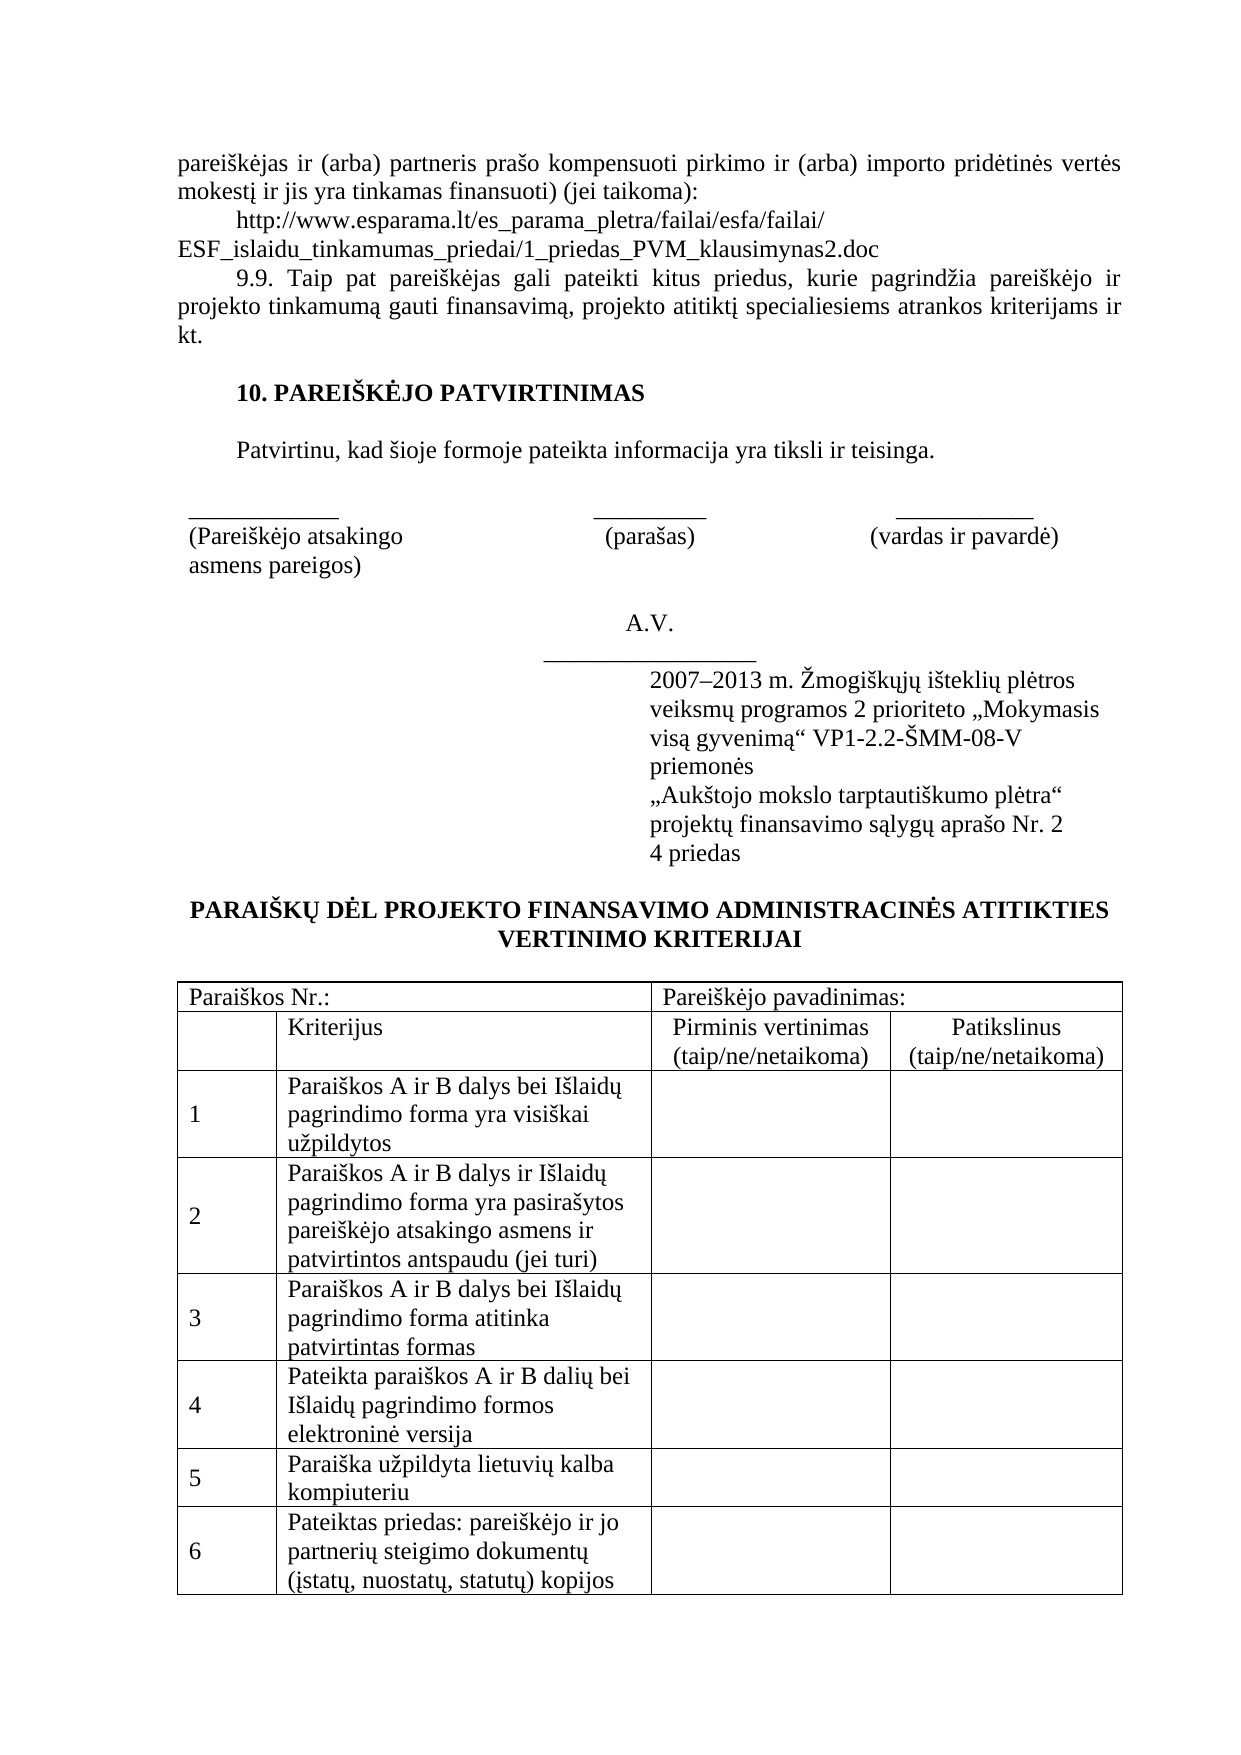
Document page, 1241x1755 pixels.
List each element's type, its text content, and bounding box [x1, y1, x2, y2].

table_cell [178, 1012, 276, 1070]
text „Aukštojo mokslo tarptautiškumo plėtra“ [649, 780, 1122, 809]
text PARAIŠKŲ DĖL PROJEKTO FINANSAVIMO ADMINISTRACINĖS ATITIKTIES VERTINIMO KRITERIJAI [177, 895, 1122, 953]
table_header _________ (parašas) [493, 493, 807, 579]
table_cell Paraiška užpildyta lietuvių kalba kompiuteriu [277, 1449, 651, 1506]
text pareiškėjas ir (arba) partneris prašo kompensuoti pirkimo ir (arba) importo pridėtinės vertės mokestį ir jis yra tinkamas finansuoti) (jei taikoma): [177, 148, 1122, 205]
text visą gyvenimą“ VP1-2.2-ŠMM-08-V [649, 723, 1122, 751]
text 4 priedas [649, 838, 1122, 866]
table_cell Kriterijus [277, 1012, 651, 1070]
table_cell Paraiškos A ir B dalys bei Išlaidų pagrindimo forma atitinka patvirtintas formas [277, 1274, 651, 1360]
table_cell [652, 1071, 890, 1157]
table_cell [652, 1507, 890, 1593]
table_header Pareiškėjo pavadinimas: [652, 983, 1122, 1011]
table_cell [891, 1274, 1122, 1360]
table_cell 2 [178, 1158, 276, 1273]
table_cell [891, 1449, 1122, 1506]
table_cell [891, 1158, 1122, 1273]
table_cell 5 [178, 1449, 276, 1506]
table_cell Paraiškos A ir B dalys ir Išlaidų pagrindimo forma yra pasirašytos pareiškėjo atsakingo asmens ir patvirtintos antspaudu (jei turi) [277, 1158, 651, 1273]
text 2007–2013 m. Žmogiškųjų išteklių plėtros [649, 665, 1122, 694]
table_header Paraiškos Nr.: [178, 983, 651, 1011]
table_cell [891, 1071, 1122, 1157]
table_header ____________ (Pareiškėjo atsakingo asmens pareigos) [177, 493, 493, 579]
table_header ___________ (vardas ir pavardė) [807, 493, 1122, 579]
text _________________ [177, 636, 1122, 665]
table_cell [652, 1449, 890, 1506]
text http://www.esparama.lt/es_parama_pletra/failai/esfa/failai/ESF_islaidu_tinkamumas_priedai/1_priedas_PVM_klausimynas2.doc [177, 205, 1122, 263]
table_cell [652, 1361, 890, 1448]
table_cell [891, 1361, 1122, 1448]
text 9.9. Taip pat pareiškėjas gali pateikti kitus priedus, kurie pagrindžia pareiškėjo ir projekto tinkamumą gauti finansavimą, projekto atitiktį specialiesiems atrankos kriterijams ir kt. [177, 263, 1122, 349]
text A.V. [177, 608, 1122, 636]
table_cell 6 [178, 1507, 276, 1593]
table_cell 4 [178, 1361, 276, 1448]
table_cell Patikslinus (taip/ne/netaikoma) [891, 1012, 1122, 1070]
text veiksmų programos 2 prioriteto „Mokymasis [649, 694, 1122, 723]
table_cell [891, 1507, 1122, 1593]
text projektų finansavimo sąlygų aprašo Nr. 2 [649, 809, 1122, 838]
table_cell Pirminis vertinimas (taip/ne/netaikoma) [652, 1012, 890, 1070]
table_cell [652, 1158, 890, 1273]
table_cell Pateikta paraiškos A ir B dalių bei Išlaidų pagrindimo formos elektroninė versija [277, 1361, 651, 1448]
text Patvirtinu, kad šioje formoje pateikta informacija yra tiksli ir teisinga. [177, 435, 1122, 464]
table_cell Paraiškos A ir B dalys bei Išlaidų pagrindimo forma yra visiškai užpildytos [277, 1071, 651, 1157]
text priemonės [649, 751, 1122, 780]
table_cell 3 [178, 1274, 276, 1360]
text 10. PAREIŠKĖJO PATVIRTINIMAS [177, 378, 1122, 406]
table_cell [652, 1274, 890, 1360]
table_cell 1 [178, 1071, 276, 1157]
table_cell Pateiktas priedas: pareiškėjo ir jo partnerių steigimo dokumentų (įstatų, nuostatų, statutų) kopijos [277, 1507, 651, 1593]
